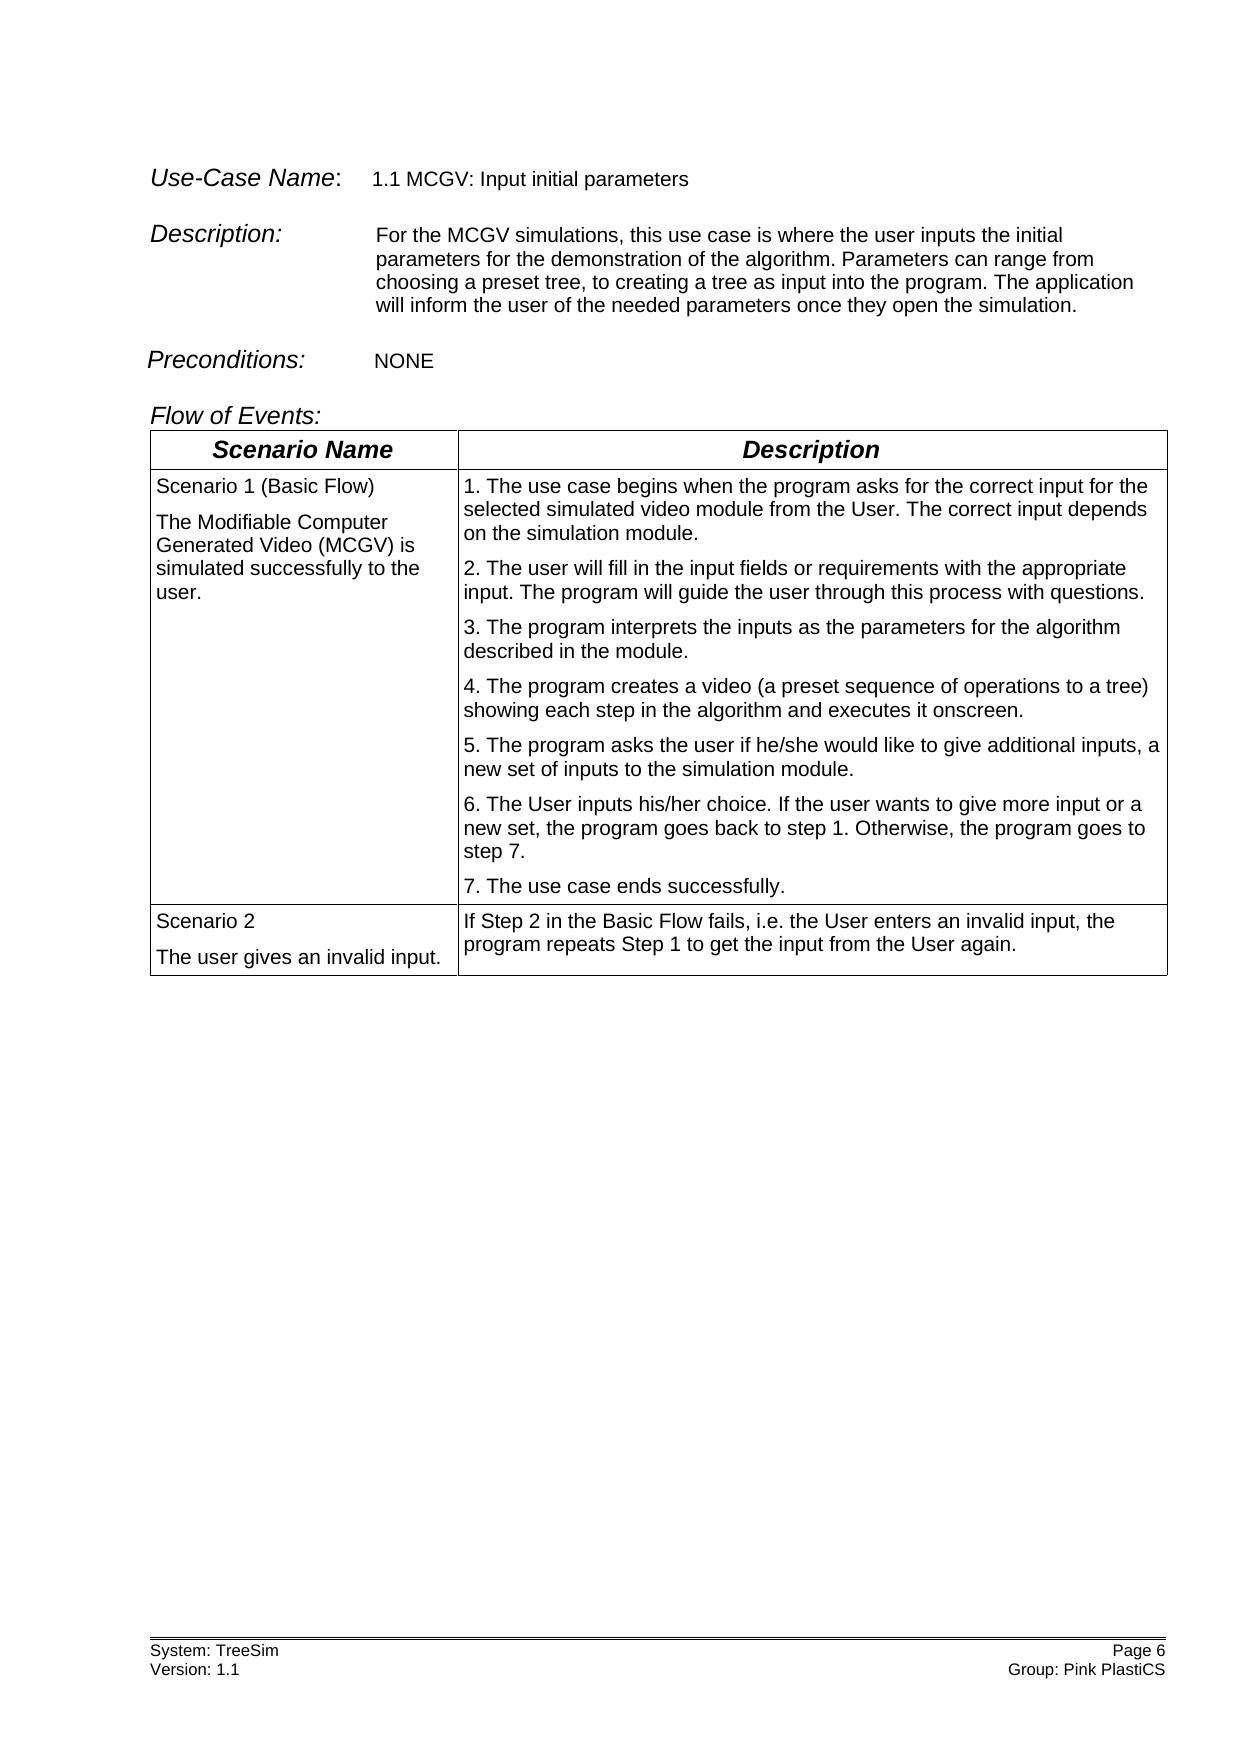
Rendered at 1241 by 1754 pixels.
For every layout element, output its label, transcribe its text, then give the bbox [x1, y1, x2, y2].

text Flow of Events: [150, 401, 1166, 429]
table_cell Scenario 1 (Basic Flow) The Modifiable Computer Generated Video (MCGV) is simulated successfully to the user. [151, 470, 457, 904]
text Preconditions: NONE [147, 345, 1166, 373]
table_cell Scenario 2 The user gives an invalid input. [151, 905, 457, 975]
table_cell If Step 2 in the Basic Flow fails, i.e. the User enters an invalid input, the program repeats Step 1 to get the input from the User again. [459, 905, 1167, 975]
table_header Description [459, 431, 1167, 469]
table_header Scenario Name [151, 431, 457, 469]
table_cell 1. The use case begins when the program asks for the correct input for the selected simulated video module from the User. The correct input depends on the simulation module. 2. The user will fill in the input fields or requirements with the appropriate input. The program will guide the user through this process with questions. 3. The program interprets the inputs as the parameters for the algorithm described in the module. 4. The program creates a video (a preset sequence of operations to a tree) showing each step in the algorithm and executes it onscreen. 5. The program asks the user if he/she would like to give additional inputs, a new set of inputs to the simulation module. 6. The User inputs his/her choice. If the user wants to give more input or a new set, the program goes back to step 1. Otherwise, the program goes to step 7. 7. The use case ends successfully. [459, 470, 1167, 904]
text Description: For the MCGV simulations, this use case is where the user inputs the initial parameters for the demonstration of the algorithm. Parameters can range from choosing a preset tree, to creating a tree as input into the program. The application will inform the user of the needed parameters once they open the simulation. [150, 220, 1166, 317]
text Use-Case Name: 1.1 MCGV: Input initial parameters [150, 136, 1166, 192]
